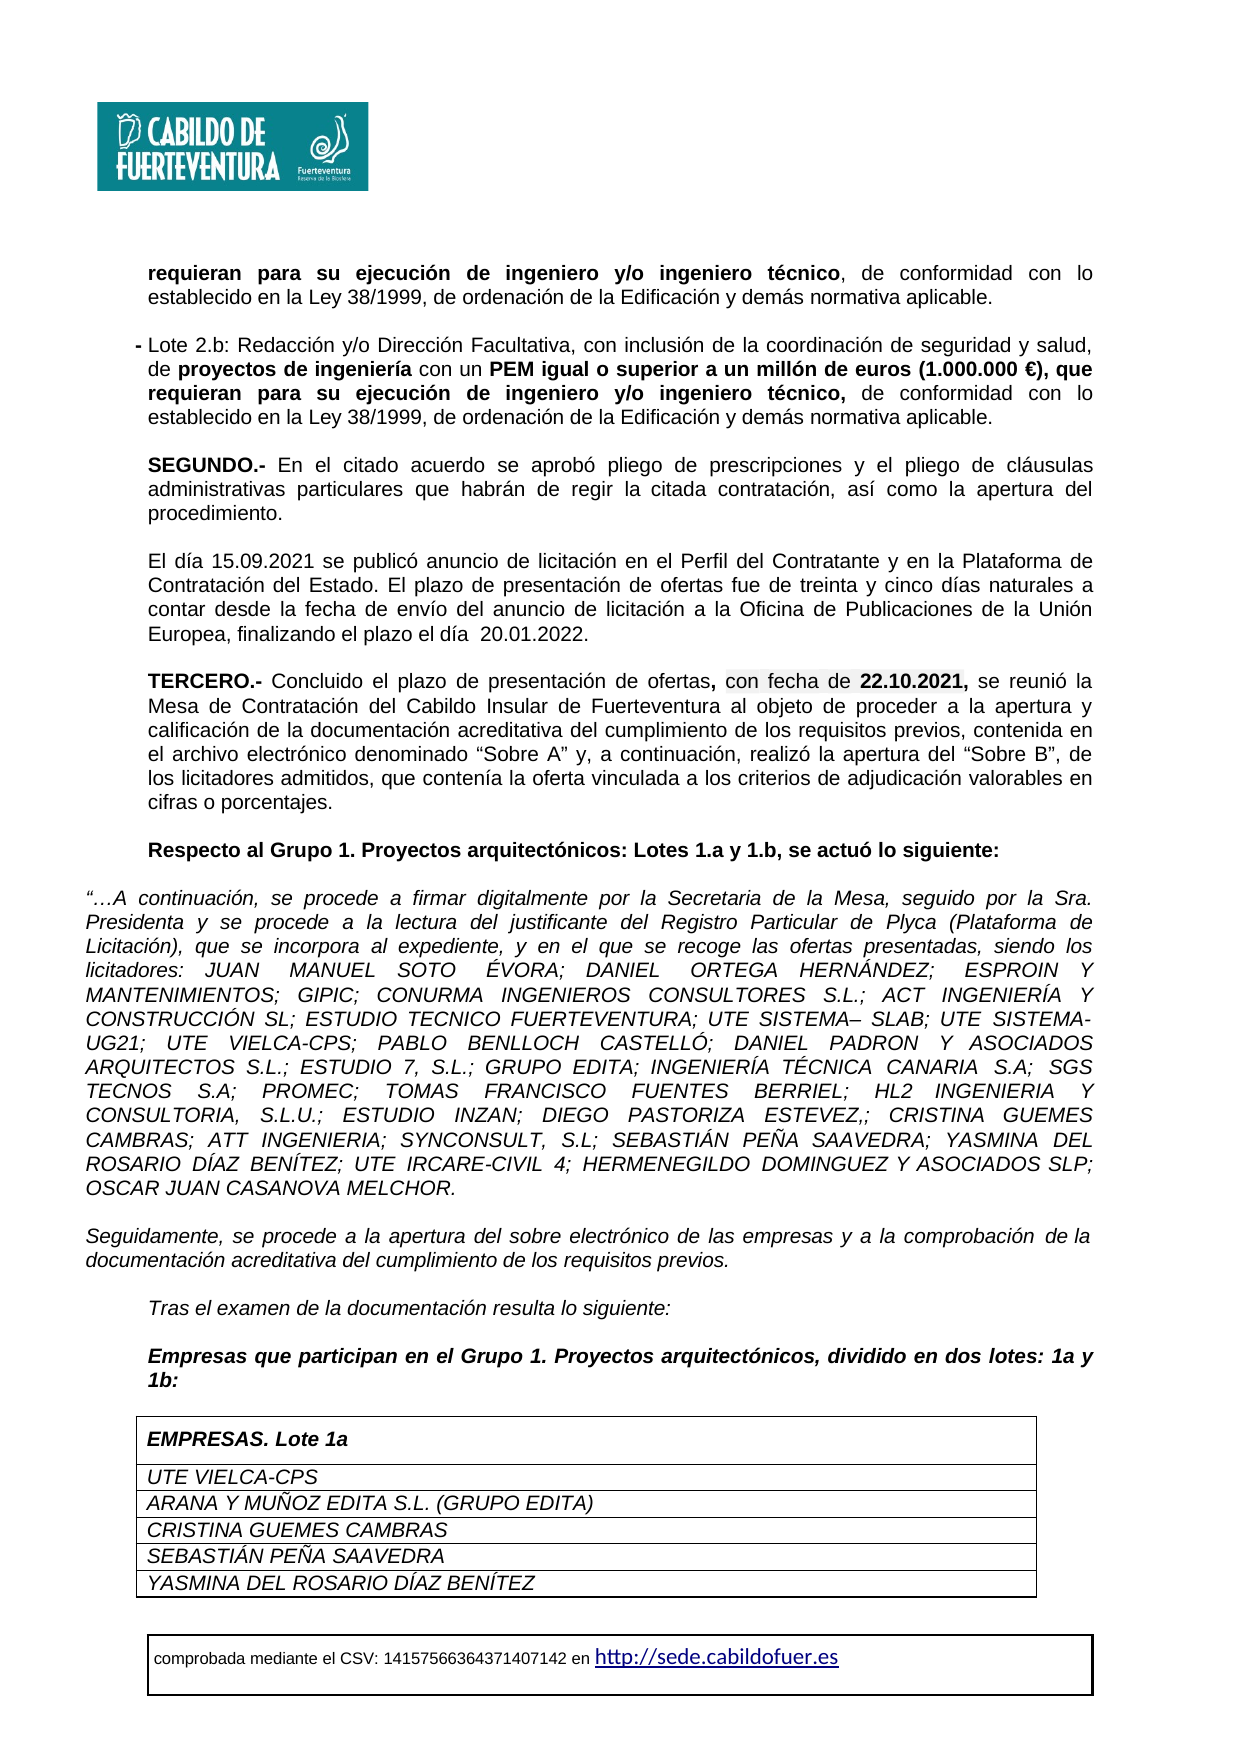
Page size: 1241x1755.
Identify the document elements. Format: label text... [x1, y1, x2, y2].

text Tras el examen de la documentación resulta lo siguiente: [148, 1296, 1107, 1319]
table_header EMPRESAS. Lote 1a [137, 1417, 1036, 1464]
text Respecto al Grupo 1. Proyectos arquitectónicos: Lotes 1.a y 1.b, se actuó lo siguiente: [148, 838, 1107, 862]
table_cell ARANA Y MUÑOZ EDITA S.L. (GRUPO EDITA) [137, 1491, 1036, 1517]
list Lote 2.b: Redacción y/o Dirección Facultativa, con inclusión de la coordinación de seguridad y salud, de proyectos de ingeniería con un PEM igual o superior a un millón de euros (1.000.000 €), que requieran para su ejecución de ingeniero y/o ingeniero técnico, de conformidad con lo establecido en la Ley 38/1999, de ordenación de la Edificación y demás normativa aplicable. [135, 332, 1093, 429]
table_cell CRISTINA GUEMES CAMBRAS [137, 1518, 1036, 1543]
subtitle SEGUNDO.- En el citado acuerdo se aprobó pliego de prescripciones y el pliego de cláusulas administrativas particulares que habrán de regir la citada contratación, así como la apertura del procedimiento. [148, 453, 1093, 525]
text TERCERO.- Concluido el plazo de presentación de ofertas, con fecha de 22.10.2021, se reunió la Mesa de Contratación del Cabildo Insular de Fuerteventura al objeto de proceder a la apertura y calificación de la documentación acreditativa del cumplimiento de los requisitos previos, contenida en el archivo electrónico denominado “Sobre A” y, a continuación, realizó la apertura del “Sobre B”, de los licitadores admitidos, que contenía la oferta vinculada a los criterios de adjudicación valorables en cifras o porcentajes. [148, 669, 1093, 814]
text Empresas que participan en el Grupo 1. Proyectos arquitectónicos, dividido en dos lotes: 1a y 1b: [148, 1343, 1093, 1392]
text El día 15.09.2021 se publicó anuncio de licitación en el Perfil del Contratante y en la Plataforma de Contratación del Estado. El plazo de presentación de ofertas fue de treinta y cinco días naturales a contar desde la fecha de envío del anuncio de licitación a la Oficina de Publicaciones de la Unión Europea, finalizando el plazo el día 20.01.2022. [148, 549, 1093, 645]
table_cell YASMINA DEL ROSARIO DÍAZ BENÍTEZ [137, 1571, 1036, 1596]
table_cell UTE VIELCA-CPS [137, 1465, 1036, 1490]
text Seguidamente, se procede a la apertura del sobre electrónico de las empresas y a la comprobación de la documentación acreditativa del cumplimiento de los requisitos previos. [85, 1223, 1093, 1272]
table_cell SEBASTIÁN PEÑA SAAVEDRA [137, 1544, 1036, 1570]
text requieran para su ejecución de ingeniero y/o ingeniero técnico, de conformidad con lo establecido en la Ley 38/1999, de ordenación de la Edificación y demás normativa aplicable. [148, 260, 1093, 308]
text “…A continuación, se procede a firmar digitalmente por la Secretaria de la Mesa, seguido por la Sra. Presidenta y se procede a la lectura del justificante del Registro Particular de Plyca (Plataforma de Licitación), que se incorpora al expediente, y en el que se recoge las ofertas presentadas, siendo los licitadores: JUAN MANUEL SOTO ÉVORA; DANIEL ORTEGA HERNÁNDEZ; ESPROIN Y MANTENIMIENTOS; GIPIC; CONURMA INGENIEROS CONSULTORES S.L.; ACT INGENIERÍA Y CONSTRUCCIÓN SL; ESTUDIO TECNICO FUERTEVENTURA; UTE SISTEMA– SLAB; UTE SISTEMA-UG21; UTE VIELCA-CPS; PABLO BENLLOCH CASTELLÓ; DANIEL PADRON Y ASOCIADOS ARQUITECTOS S.L.; ESTUDIO 7, S.L.; GRUPO EDITA; INGENIERÍA TÉCNICA CANARIA S.A; SGS TECNOS S.A; PROMEC; TOMAS FRANCISCO FUENTES BERRIEL; HL2 INGENIERIA Y CONSULTORIA, S.L.U.; ESTUDIO INZAN; DIEGO PASTORIZA ESTEVEZ,; CRISTINA GUEMES CAMBRAS; ATT INGENIERIA; SYNCONSULT, S.L; SEBASTIÁN PEÑA SAAVEDRA; YASMINA DEL ROSARIO DÍAZ BENÍTEZ; UTE IRCARE-CIVIL 4; HERMENEGILDO DOMINGUEZ Y ASOCIADOS SLP; OSCAR JUAN CASANOVA MELCHOR. [85, 886, 1093, 1200]
